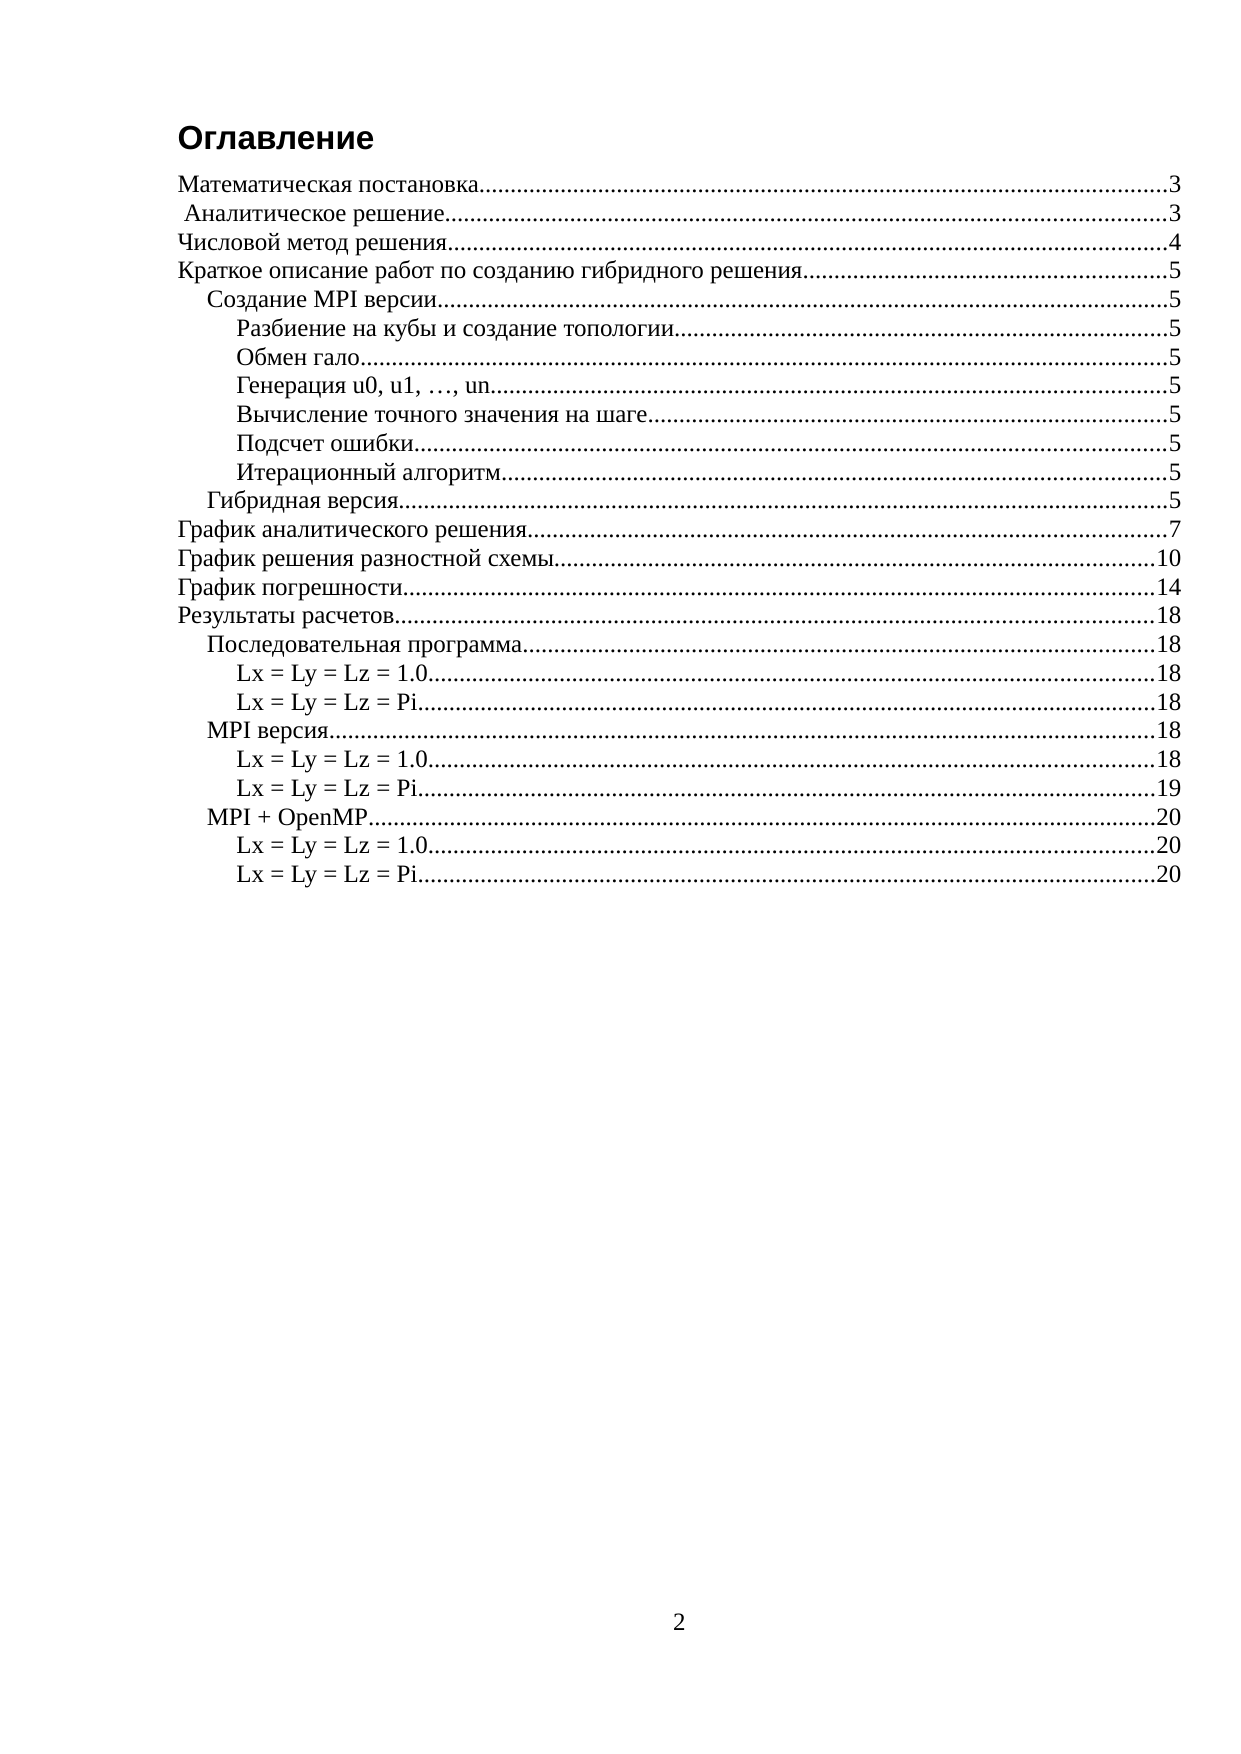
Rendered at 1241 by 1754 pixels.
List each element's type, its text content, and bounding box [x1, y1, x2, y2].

text Вычисление точного значения на шаге 5 [236, 399, 1181, 428]
text Краткое описание работ по созданию гибридного решения 5 [177, 255, 1181, 284]
text Математическая постановка 3 [177, 169, 1181, 198]
text Обмен гало 5 [236, 342, 1181, 370]
text Разбиение на кубы и создание топологии 5 [236, 313, 1181, 342]
text Итерационный алгоритм 5 [236, 457, 1181, 485]
text Lx = Ly = Lz = Pi 18 [236, 687, 1181, 715]
text Lx = Ly = Lz = Pi 19 [236, 773, 1181, 802]
text Создание MPI версии 5 [207, 284, 1181, 313]
text График решения разностной схемы 10 [177, 543, 1181, 572]
text Числовой метод решения 4 [177, 227, 1181, 255]
text Lx = Ly = Lz = 1.0 18 [236, 744, 1181, 773]
text График аналитического решения 7 [177, 514, 1181, 543]
text MPI + OpenMP 20 [207, 802, 1181, 830]
text График погрешности 14 [177, 572, 1181, 600]
text Последовательная программа 18 [207, 629, 1181, 658]
text Lx = Ly = Lz = 1.0 20 [236, 830, 1181, 859]
text MPI версия 18 [207, 715, 1181, 744]
text Lx = Ly = Lz = Pi 20 [236, 859, 1181, 888]
subtitle Оглавление [177, 118, 1181, 157]
text Подсчет ошибки 5 [236, 428, 1181, 457]
text Lx = Ly = Lz = 1.0 18 [236, 658, 1181, 687]
text Аналитическое решение 3 [177, 198, 1181, 227]
text Гибридная версия 5 [207, 485, 1181, 514]
text Результаты расчетов 18 [177, 600, 1181, 629]
text Генерация u0, u1, …, un 5 [236, 370, 1181, 399]
